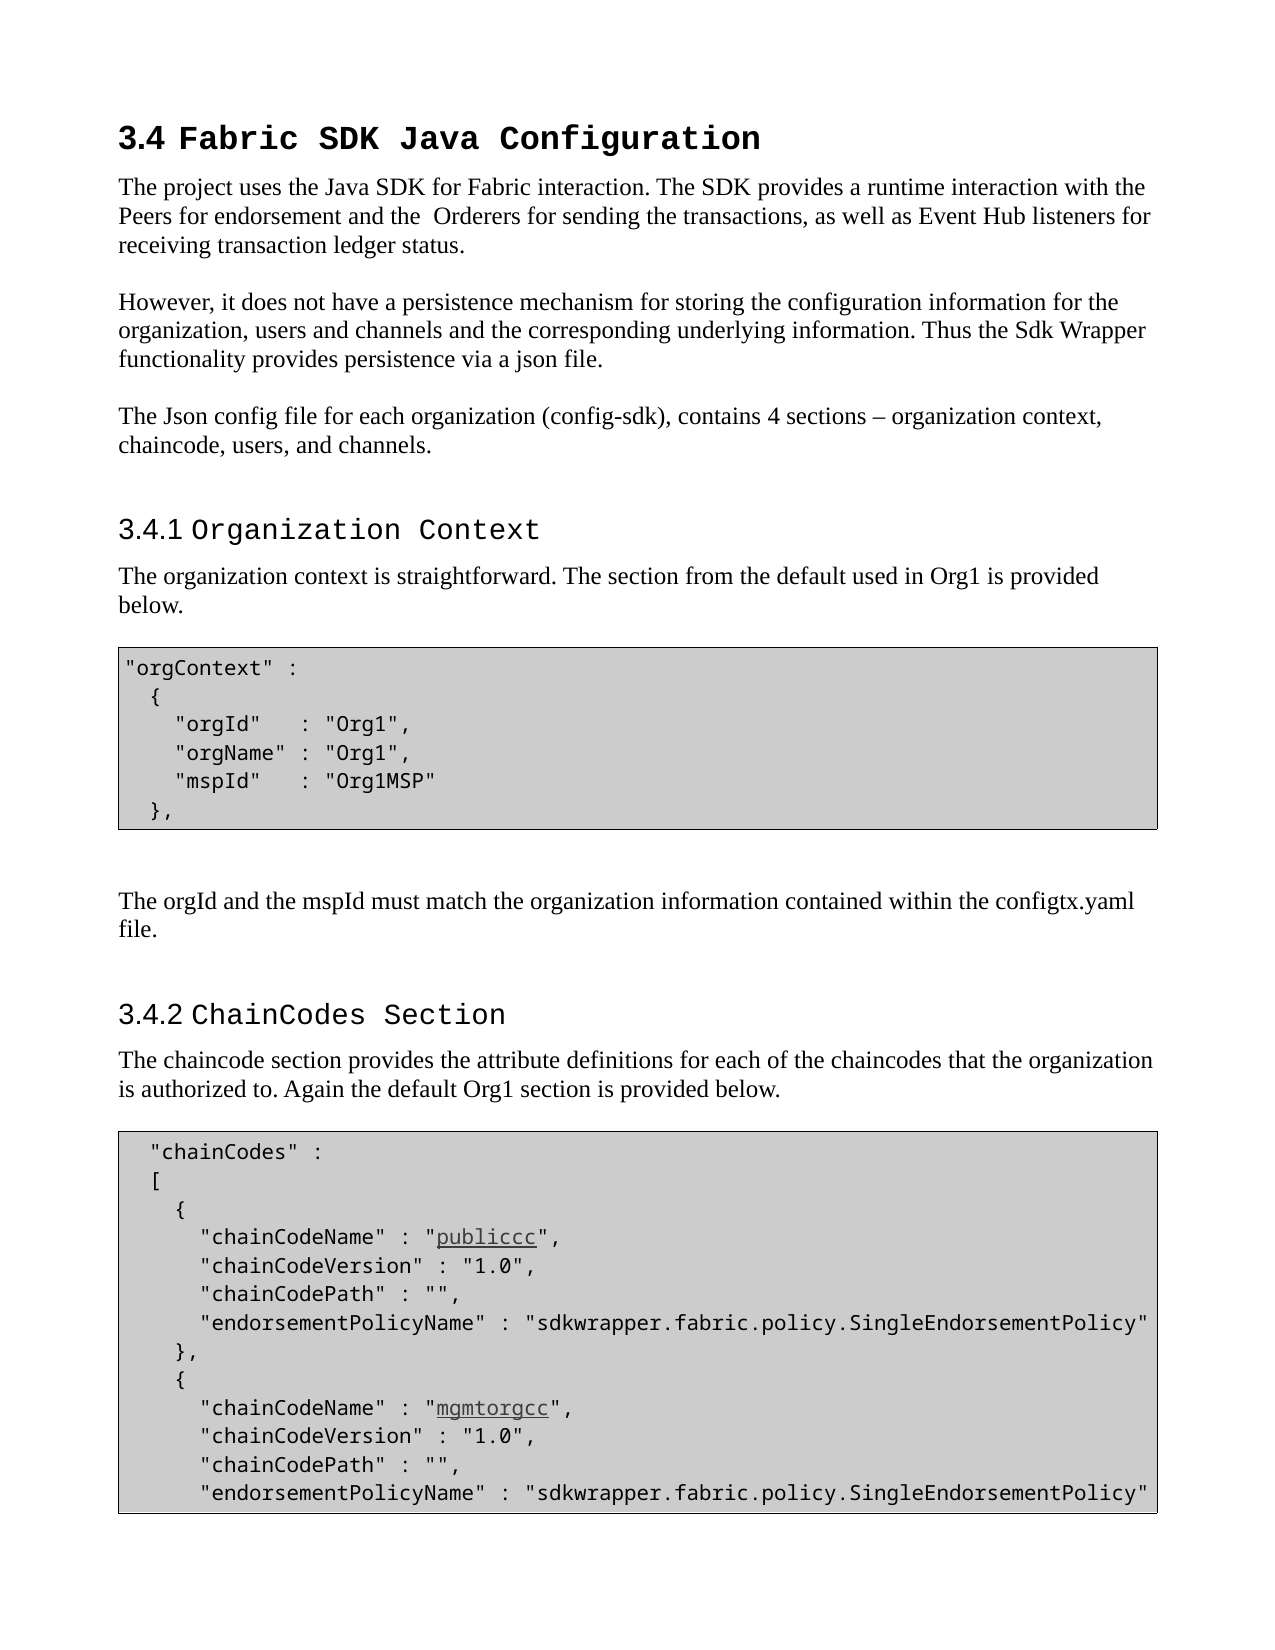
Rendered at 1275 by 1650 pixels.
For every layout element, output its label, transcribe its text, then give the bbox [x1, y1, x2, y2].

text The Json config file for each organization (config-sdk), contains 4 sections – organization context, chaincode, users, and channels. [118, 401, 1157, 459]
subtitle Organization Context [118, 512, 1157, 548]
text The organization context is straightforward. The section from the default used in Org1 is provided below. [118, 561, 1157, 618]
subtitle Fabric SDK Java Configuration [118, 118, 1157, 160]
table_header "orgContext" : { "orgId" : "Org1", "orgName" : "Org1", "mspId" : "Org1MSP" }, [119, 648, 1157, 829]
text The project uses the Java SDK for Fabric interaction. The SDK provides a runtime interaction with the Peers for endorsement and the Orderers for sending the transactions, as well as Event Hub listeners for receiving transaction ledger status. [118, 172, 1157, 258]
text The chaincode section provides the attribute definitions for each of the chaincodes that the organization is authorized to. Again the default Org1 section is provided below. [118, 1045, 1157, 1103]
table_header "chainCodes" : [ { "chainCodeName" : "publiccc", "chainCodeVersion" : "1.0", "chainCodePath" : "", "endorsementPolicyName" : "sdkwrapper.fabric.policy.SingleEndorsementPolicy" }, { "chainCodeName" : "mgmtorgcc", "chainCodeVersion" : "1.0", "chainCodePath" : "", "endorsementPolicyName" : "sdkwrapper.fabric.policy.SingleEndorsementPolicy" [119, 1132, 1157, 1512]
text The orgId and the mspId must match the organization information contained within the configtx.yaml file. [118, 886, 1157, 943]
text However, it does not have a persistence mechanism for storing the configuration information for the organization, users and channels and the corresponding underlying information. Thus the Sdk Wrapper functionality provides persistence via a json file. [118, 287, 1157, 373]
subtitle ChainCodes Section [118, 997, 1157, 1033]
